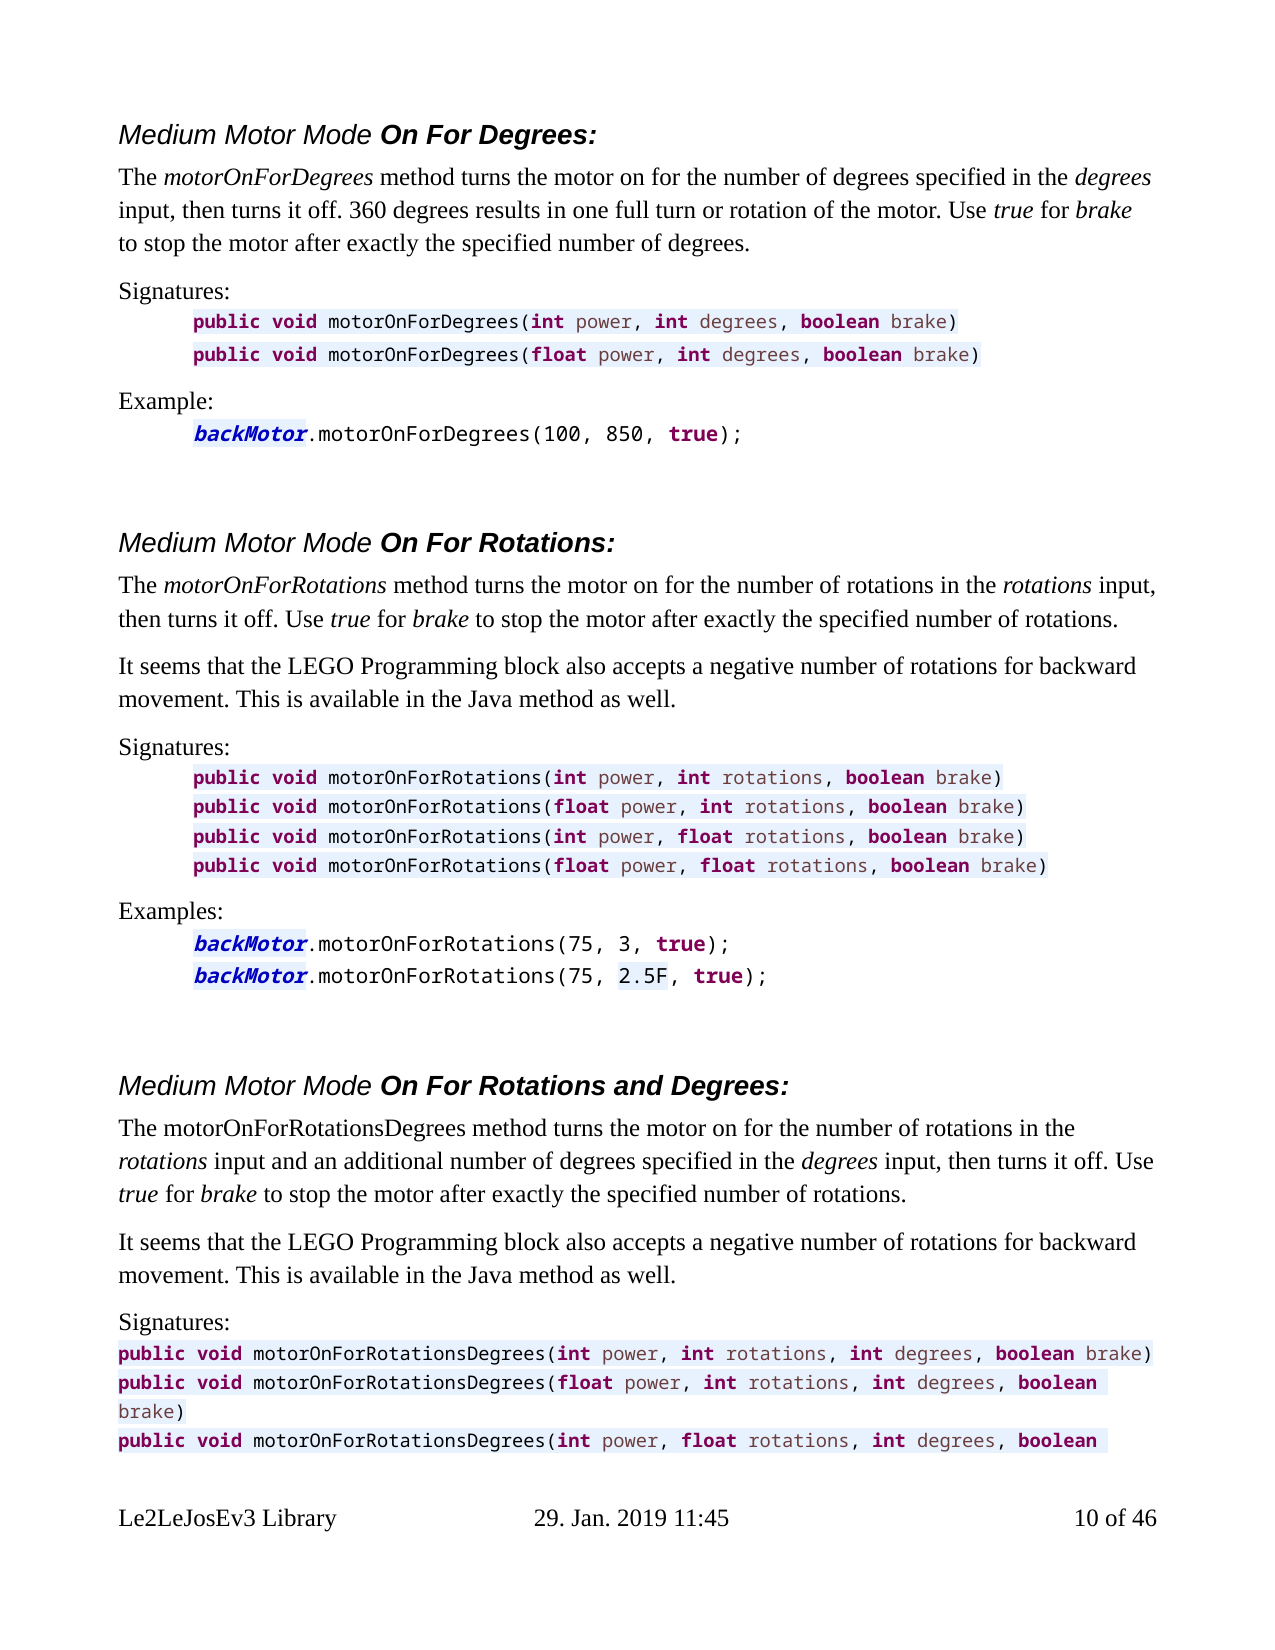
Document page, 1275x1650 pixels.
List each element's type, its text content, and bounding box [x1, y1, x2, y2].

subtitle Medium Motor Mode On For Degrees: [118, 118, 1157, 150]
text Signatures: public void motorOnForRotations(int power, int rotations, boolean brake) public void motorOnForRotations(float power, int rotations, boolean brake) public void motorOnForRotations(int power, float rotations, boolean brake) public void motorOnForRotations(float power, float rotations, boolean brake) [118, 732, 1157, 878]
text It seems that the LEGO Programming block also accepts a negative number of rotations for backward movement. This is available in the Java method as well. [118, 1227, 1157, 1289]
text The motorOnForRotationsDegrees method turns the motor on for the number of rotations in the rotations input and an additional number of degrees specified in the degrees input, then turns it off. Use true for brake to stop the motor after exactly the specified number of rotations. [118, 1113, 1157, 1208]
text It seems that the LEGO Programming block also accepts a negative number of rotations for backward movement. This is available in the Java method as well. [118, 651, 1157, 713]
text Signatures: public void motorOnForDegrees(int power, int degrees, boolean brake) public void motorOnForDegrees(float power, int degrees, boolean brake) [118, 276, 1157, 367]
subtitle Medium Motor Mode On For Rotations and Degrees: [118, 1069, 1157, 1101]
subtitle Medium Motor Mode On For Rotations: [118, 526, 1157, 558]
text Examples: backMotor.motorOnForRotations(75, 3, true); backMotor.motorOnForRotations(75, 2.5F, true); [118, 896, 1157, 990]
text The motorOnForRotations method turns the motor on for the number of rotations in the rotations input, then turns it off. Use true for brake to stop the motor after exactly the specified number of rotations. [118, 571, 1157, 632]
text The motorOnForDegrees method turns the motor on for the number of degrees specified in the degrees input, then turns it off. 360 degrees results in one full turn or rotation of the motor. Use true for brake to stop the motor after exactly the specified number of degrees. [118, 162, 1157, 257]
text Example: backMotor.motorOnForDegrees(100, 850, true); [118, 386, 1157, 447]
text Signatures: public void motorOnForRotationsDegrees(int power, int rotations, int degrees, boolean brake) public void motorOnForRotationsDegrees(float power, int rotations, int degrees, boolean brake) public void motorOnForRotationsDegrees(int power, float rotations, int degrees, boolean [118, 1307, 1157, 1453]
